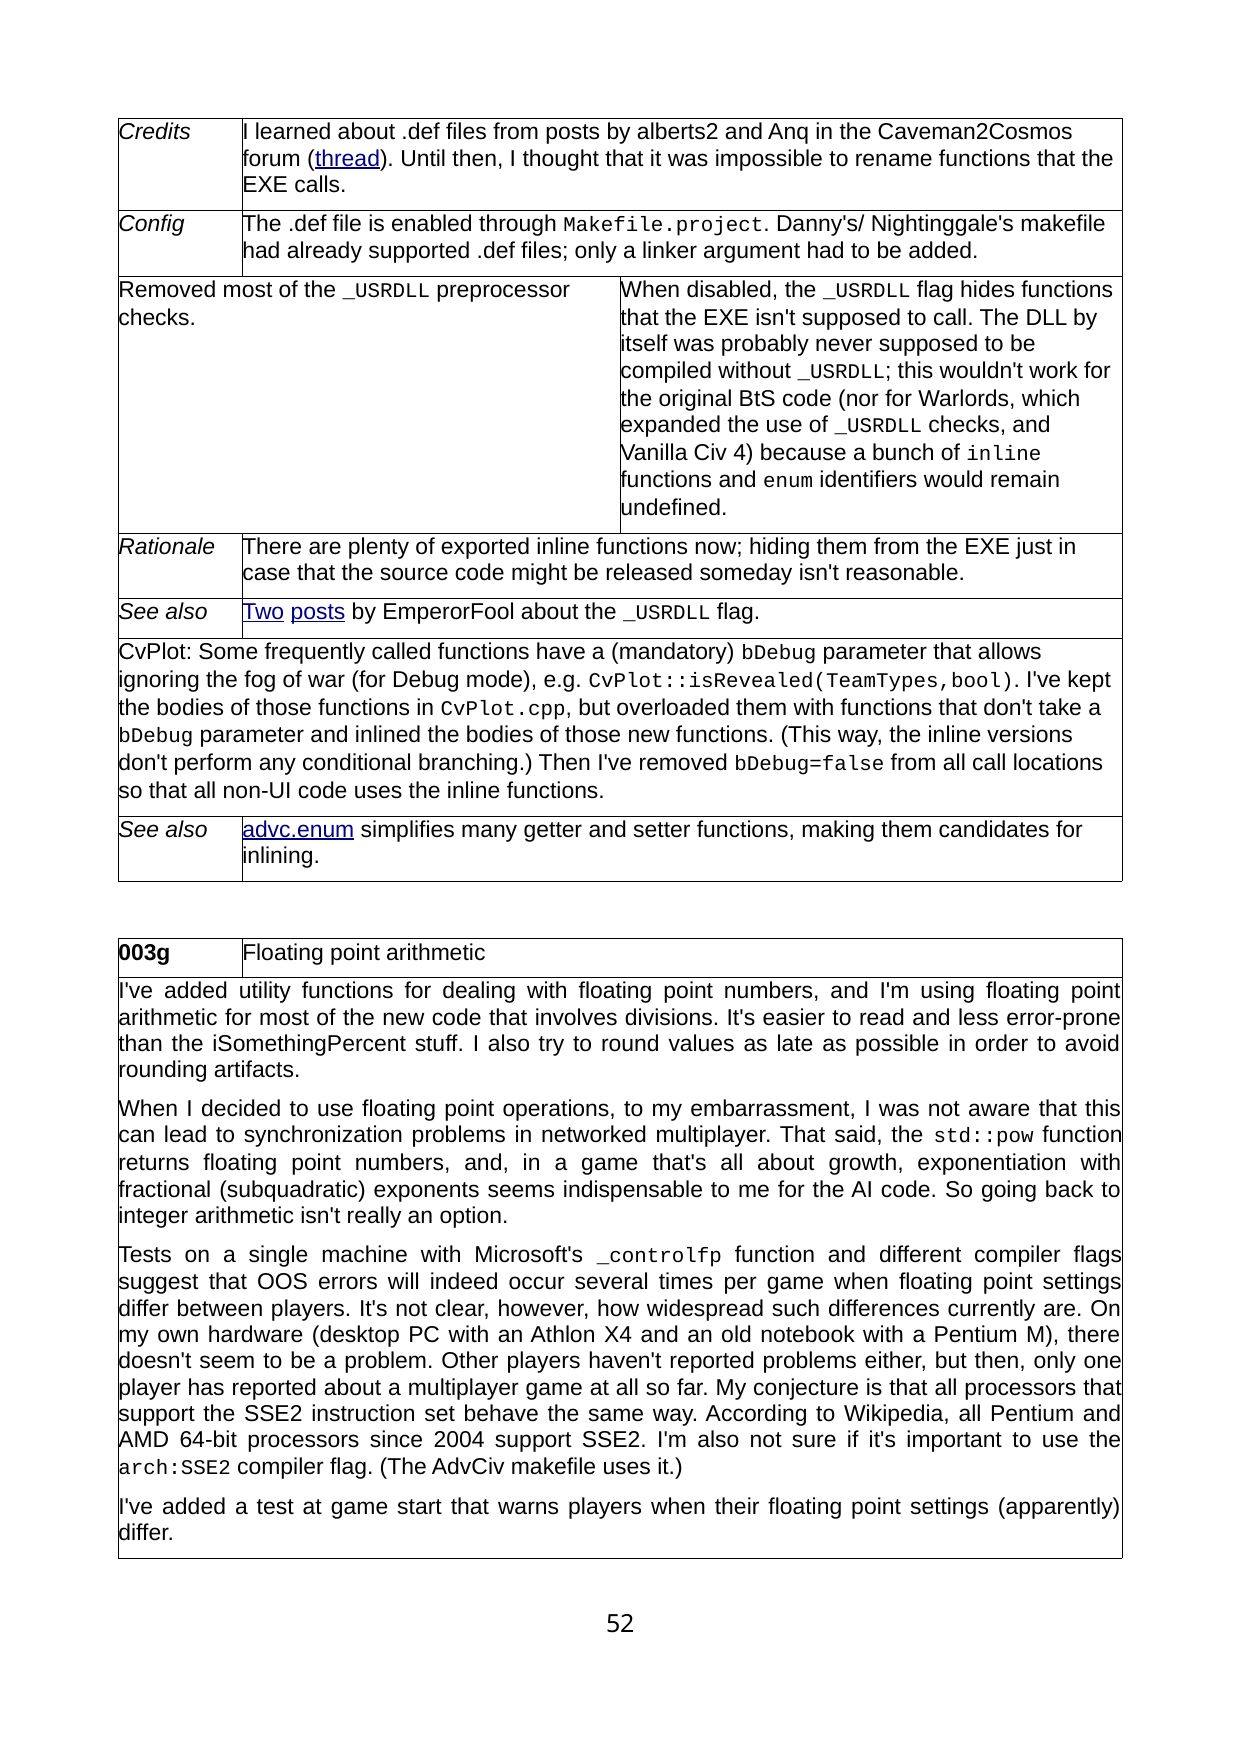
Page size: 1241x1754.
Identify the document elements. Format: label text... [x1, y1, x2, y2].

table_cell advc.enum simplifies many getter and setter functions, making them candidates for inlining. [243, 817, 1122, 881]
table_cell I've added utility functions for dealing with floating point numbers, and I'm using floating point arithmetic for most of the new code that involves divisions. It's easier to read and less error-prone than the iSomethingPercent stuff. I also try to round values as late as possible in order to avoid rounding artifacts. When I decided to use floating point operations, to my embarrassment, I was not aware that this can lead to synchronization problems in networked multiplayer. That said, the std::pow function returns floating point numbers, and, in a game that's all about growth, exponentiation with fractional (subquadratic) exponents seems indispensable to me for the AI code. So going back to integer arithmetic isn't really an option. Tests on a single machine with Microsoft's _controlfp function and different compiler flags suggest that OOS errors will indeed occur several times per game when floating point settings differ between players. It's not clear, however, how widespread such differences currently are. On my own hardware (desktop PC with an Athlon X4 and an old notebook with a Pentium M), there doesn't seem to be a problem. Other players haven't reported problems either, but then, only one player has reported about a multiplayer game at all so far. My conjecture is that all processors that support the SSE2 instruction set behave the same way. According to Wikipedia, all Pentium and AMD 64-bit processors since 2004 support SSE2. I'm also not sure if it's important to use the arch:SSE2 compiler flag. (The AdvCiv makefile uses it.) I've added a test at game start that warns players when their floating point settings (apparently) differ. [119, 978, 1122, 1558]
table_cell The .def file is enabled through Makefile.project. Danny's/ Nightinggale's makefile had already supported .def files; only a linker argument had to be added. [243, 211, 1122, 276]
table_cell There are plenty of exported inline functions now; hiding them from the EXE just in case that the source code might be released someday isn't reasonable. [243, 534, 1122, 598]
table_cell I learned about .def files from posts by alberts2 and Anq in the Caveman2Cosmos forum (thread). Until then, I thought that it was impossible to rename functions that the EXE calls. [243, 119, 1122, 210]
table_cell Config [119, 211, 242, 276]
table_cell Removed most of the _USRDLL preprocessor checks. [119, 277, 620, 533]
table_header Floating point arithmetic [243, 939, 1122, 977]
table_cell Two posts by EmperorFool about the _USRDLL flag. [243, 599, 1122, 638]
table_header 003g [119, 939, 242, 977]
table_cell CvPlot: Some frequently called functions have a (mandatory) bDebug parameter that allows ignoring the fog of war (for Debug mode), e.g. CvPlot::isRevealed(TeamTypes,bool). I've kept the bodies of those functions in CvPlot.cpp, but overloaded them with functions that don't take a bDebug parameter and inlined the bodies of those new functions. (This way, the inline versions don't perform any conditional branching.) Then I've removed bDebug=false from all call locations so that all non-UI code uses the inline functions. [119, 639, 1122, 816]
table_cell Credits [119, 119, 242, 210]
table_cell See also [119, 599, 242, 638]
table_cell When disabled, the _USRDLL flag hides functions that the EXE isn't supposed to call. The DLL by itself was probably never supposed to be compiled without _USRDLL; this wouldn't work for the original BtS code (nor for Warlords, which expanded the use of _USRDLL checks, and Vanilla Civ 4) because a bunch of inline functions and enum identifiers would remain undefined. [621, 277, 1122, 533]
table_cell Rationale [119, 534, 242, 598]
table_cell See also [119, 817, 242, 881]
